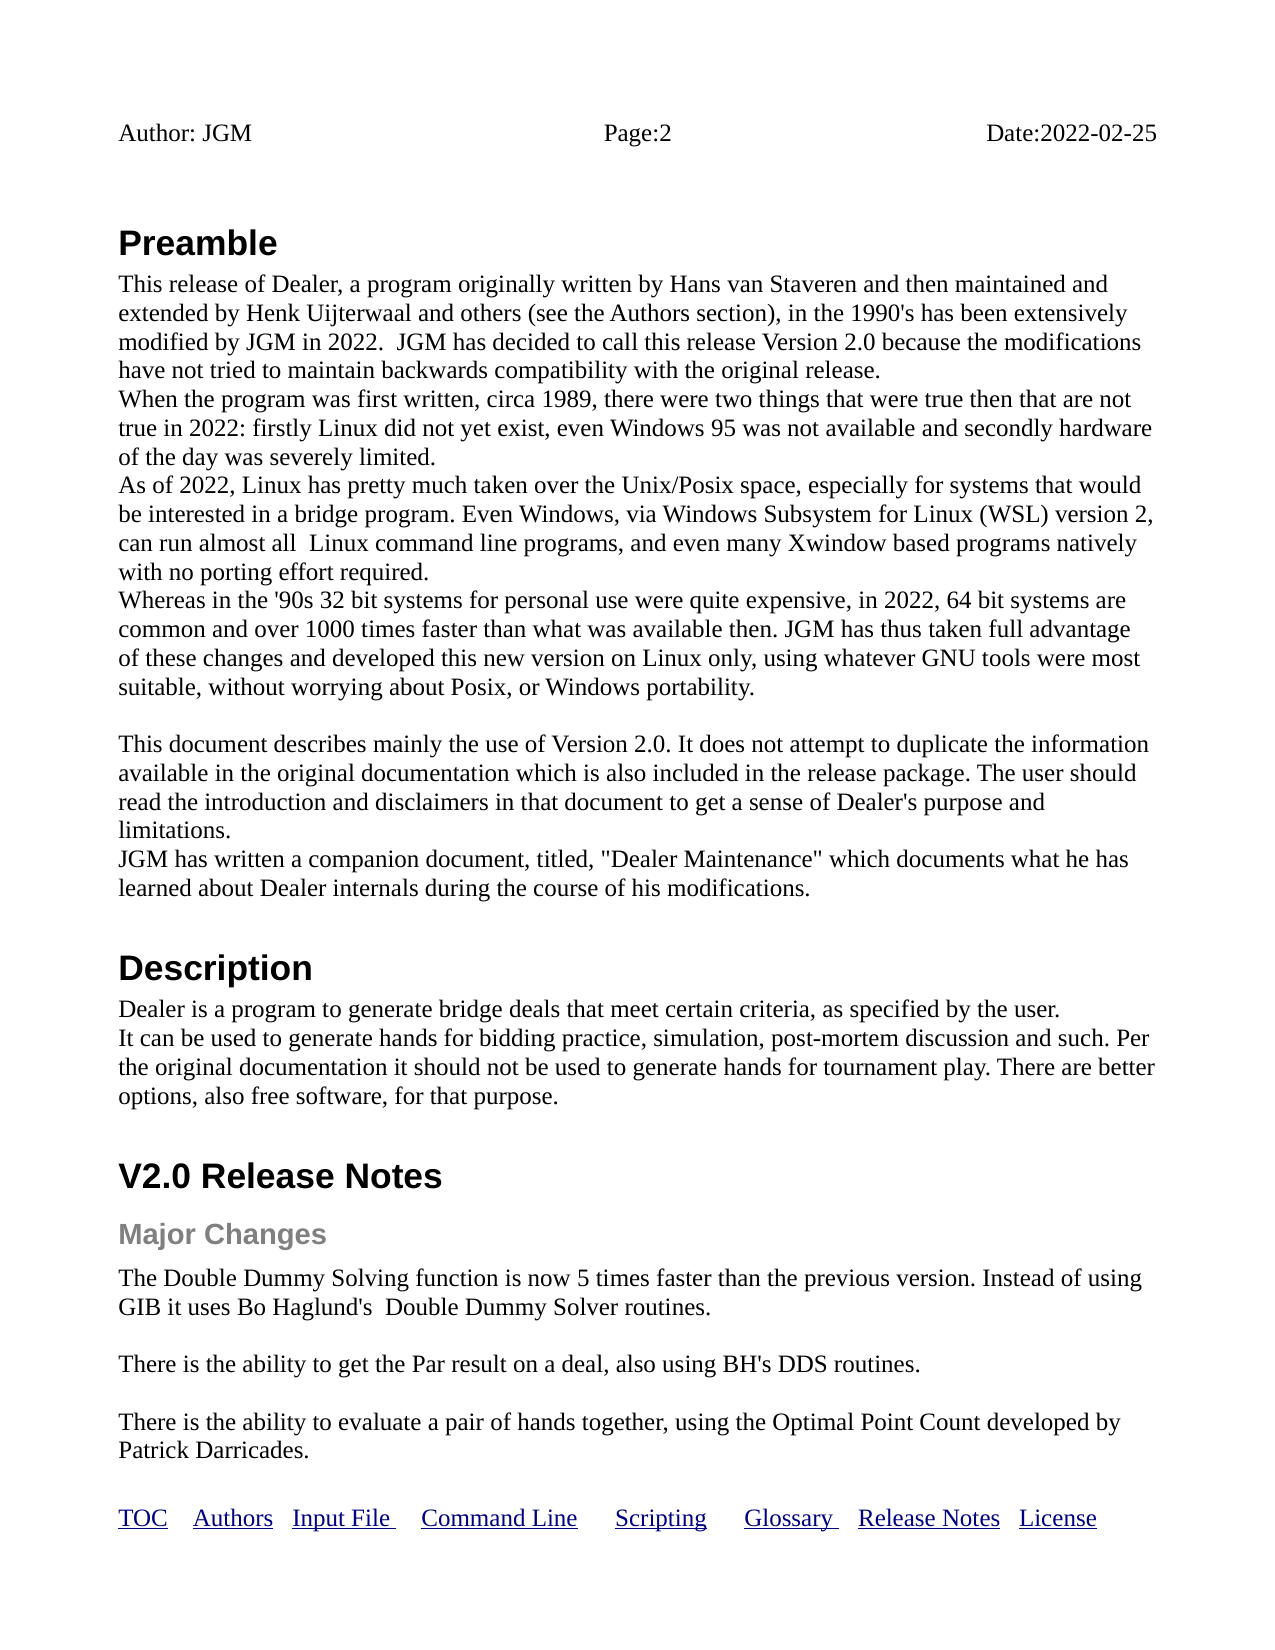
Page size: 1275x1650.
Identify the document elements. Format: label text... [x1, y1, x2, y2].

subtitle Major Changes [118, 1217, 1157, 1250]
text The Double Dummy Solving function is now 5 times faster than the previous version. Instead of using GIB it uses Bo Haglund's Double Dummy Solver routines. [118, 1263, 1157, 1320]
text When the program was first written, circa 1989, there were two things that were true then that are not true in 2022: firstly Linux did not yet exist, even Windows 95 was not available and secondly hardware of the day was severely limited. As of 2022, Linux has pretty much taken over the Unix/Posix space, especially for systems that would be interested in a bridge program. Even Windows, via Windows Subsystem for Linux (WSL) version 2, can run almost all Linux command line programs, and even many Xwindow based programs natively with no porting effort required. Whereas in the '90s 32 bit systems for personal use were quite expensive, in 2022, 64 bit systems are common and over 1000 times faster than what was available then. JGM has thus taken full advantage of these changes and developed this new version on Linux only, using whatever GNU tools were most suitable, without worrying about Posix, or Windows portability. [118, 384, 1157, 700]
text There is the ability to evaluate a pair of hands together, using the Optimal Point Count developed by Patrick Darricades. [118, 1407, 1157, 1464]
text This document describes mainly the use of Version 2.0. It does not attempt to duplicate the information available in the original documentation which is also included in the release package. The user should read the introduction and disclaimers in that document to get a sense of Dealer's purpose and limitations. [118, 729, 1157, 844]
text It can be used to generate hands for bidding practice, simulation, post-mortem discussion and such. Per the original documentation it should not be used to generate hands for tournament play. There are better options, also free software, for that purpose. [118, 1023, 1157, 1109]
text JGM has written a companion document, titled, "Dealer Maintenance" which documents what he has learned about Dealer internals during the course of his modifications. [118, 844, 1157, 902]
subtitle Description [118, 947, 1157, 988]
text Dealer is a program to generate bridge deals that meet certain criteria, as specified by the user. [118, 994, 1157, 1023]
text This release of Dealer, a program originally written by Hans van Staveren and then maintained and extended by Henk Uijterwaal and others (see the Authors section), in the 1990's has been extensively modified by JGM in 2022. JGM has decided to call this release Version 2.0 because the modifications have not tried to maintain backwards compatibility with the original release. [118, 269, 1157, 384]
subtitle V2.0 Release Notes [118, 1155, 1157, 1196]
subtitle Preamble [118, 222, 1157, 263]
text There is the ability to get the Par result on a deal, also using BH's DDS routines. [118, 1349, 1157, 1378]
